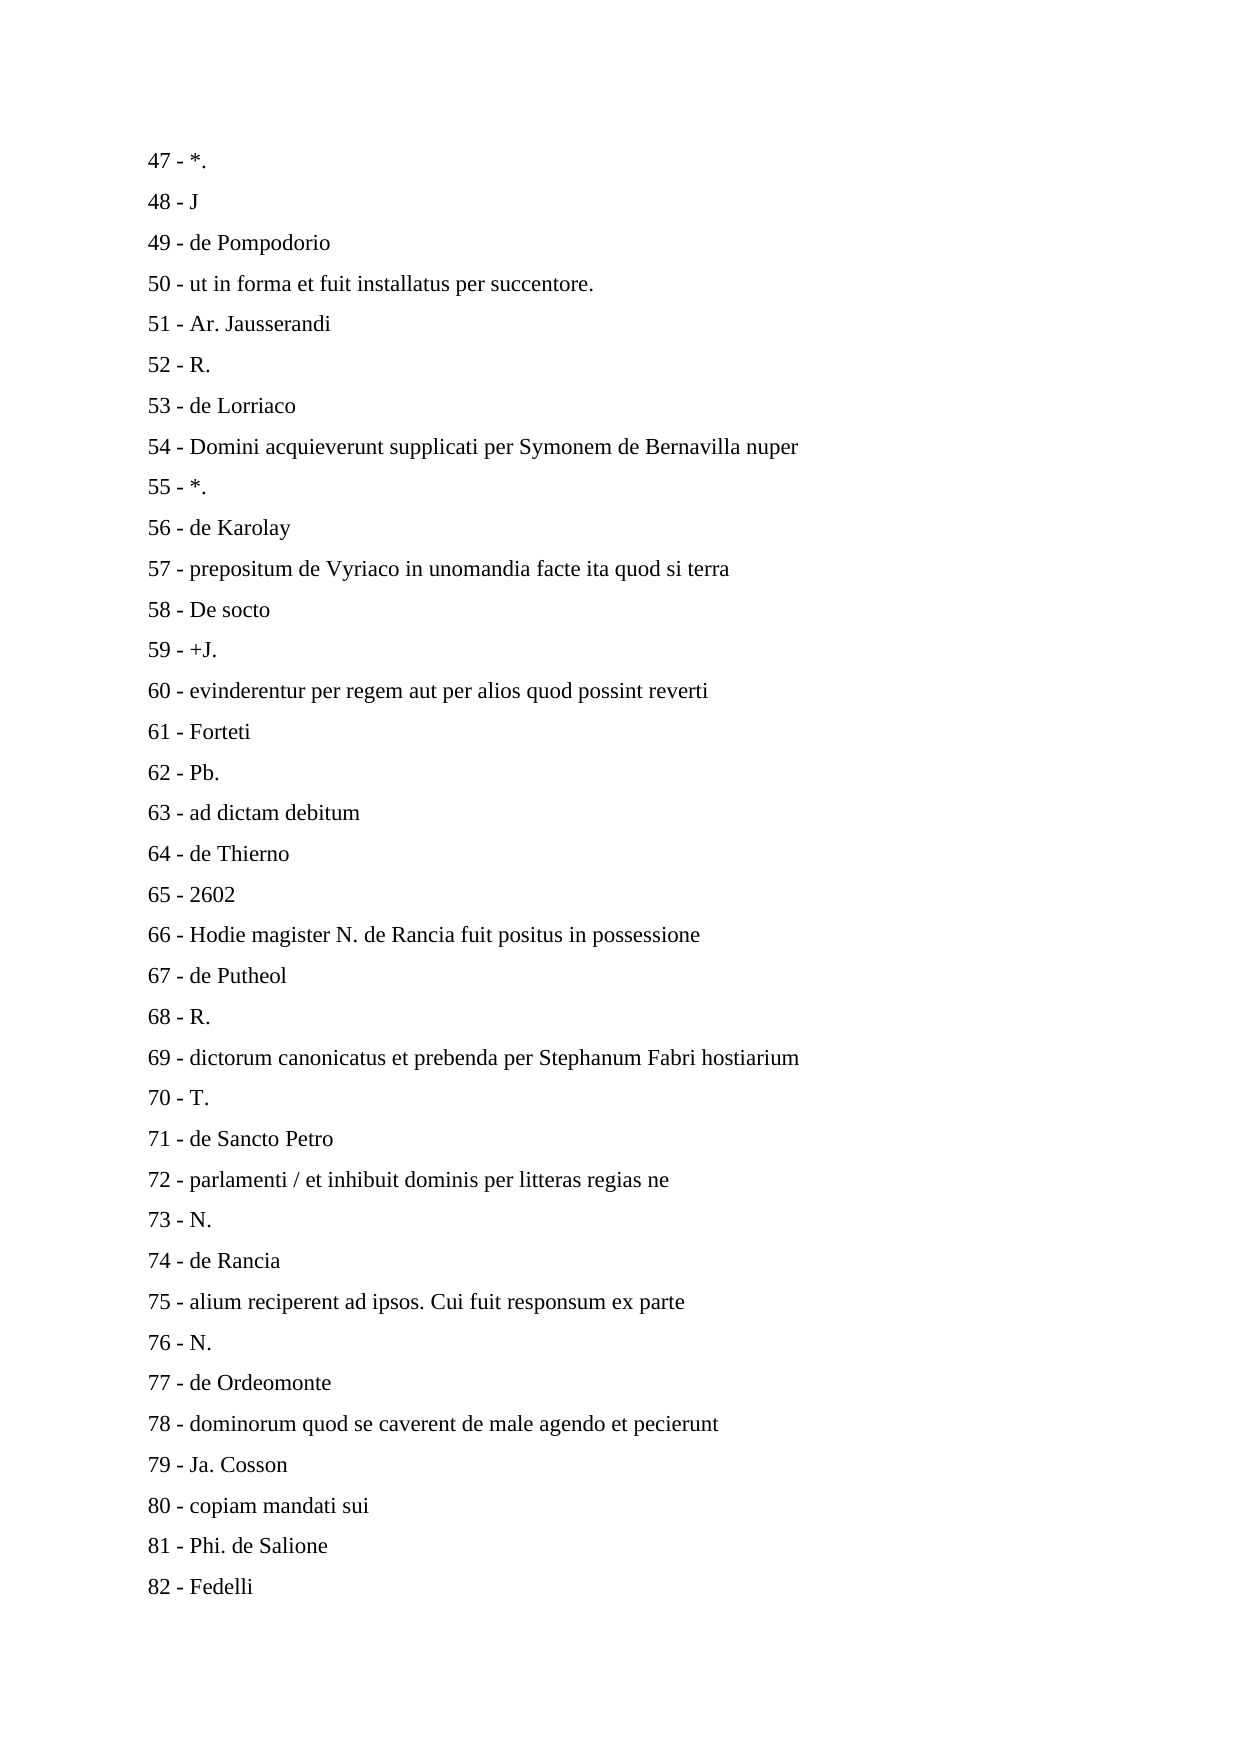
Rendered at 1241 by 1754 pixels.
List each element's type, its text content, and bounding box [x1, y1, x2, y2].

text 70 - T. [148, 1084, 1093, 1111]
text 59 - +J. [148, 636, 1093, 663]
text 55 - *. [148, 473, 1093, 500]
text 58 - De socto [148, 596, 1093, 622]
text 81 - Phi. de Salione [148, 1532, 1093, 1559]
text 74 - de Rancia [148, 1247, 1093, 1274]
text 57 - prepositum de Vyriaco in unomandia facte ita quod si terra [148, 555, 1093, 581]
text 71 - de Sancto Petro [148, 1125, 1093, 1151]
text 53 - de Lorriaco [148, 392, 1093, 418]
text 61 - Forteti [148, 718, 1093, 744]
text 62 - Pb. [148, 758, 1093, 785]
text 72 - parlamenti / et inhibuit dominis per litteras regias ne [148, 1166, 1093, 1192]
text 78 - dominorum quod se caverent de male agendo et pecierunt [148, 1410, 1093, 1437]
text 54 - Domini acquieverunt supplicati per Symonem de Bernavilla nuper [148, 433, 1093, 459]
text 65 - 2602 [148, 881, 1093, 907]
text 68 - R. [148, 1003, 1093, 1029]
text 50 - ut in forma et fuit installatus per succentore. [148, 270, 1093, 296]
text 69 - dictorum canonicatus et prebenda per Stephanum Fabri hostiarium [148, 1044, 1093, 1070]
text 73 - N. [148, 1207, 1093, 1233]
text 77 - de Ordeomonte [148, 1369, 1093, 1396]
text 63 - ad dictam debitum [148, 799, 1093, 826]
text 49 - de Pompodorio [148, 229, 1093, 255]
text 75 - alium reciperent ad ipsos. Cui fuit responsum ex parte [148, 1288, 1093, 1314]
text 80 - copiam mandati sui [148, 1492, 1093, 1518]
text 76 - N. [148, 1329, 1093, 1355]
text 47 - *. [148, 148, 1093, 174]
text 52 - R. [148, 351, 1093, 378]
text 64 - de Thierno [148, 840, 1093, 866]
text 79 - Ja. Cosson [148, 1451, 1093, 1477]
text 66 - Hodie magister N. de Rancia fuit positus in possessione [148, 921, 1093, 948]
text 60 - evinderentur per regem aut per alios quod possint reverti [148, 677, 1093, 703]
text 51 - Ar. Jausserandi [148, 311, 1093, 337]
text 56 - de Karolay [148, 514, 1093, 541]
text 48 - J [148, 188, 1093, 215]
text 82 - Fedelli [148, 1573, 1093, 1599]
text 67 - de Putheol [148, 962, 1093, 988]
